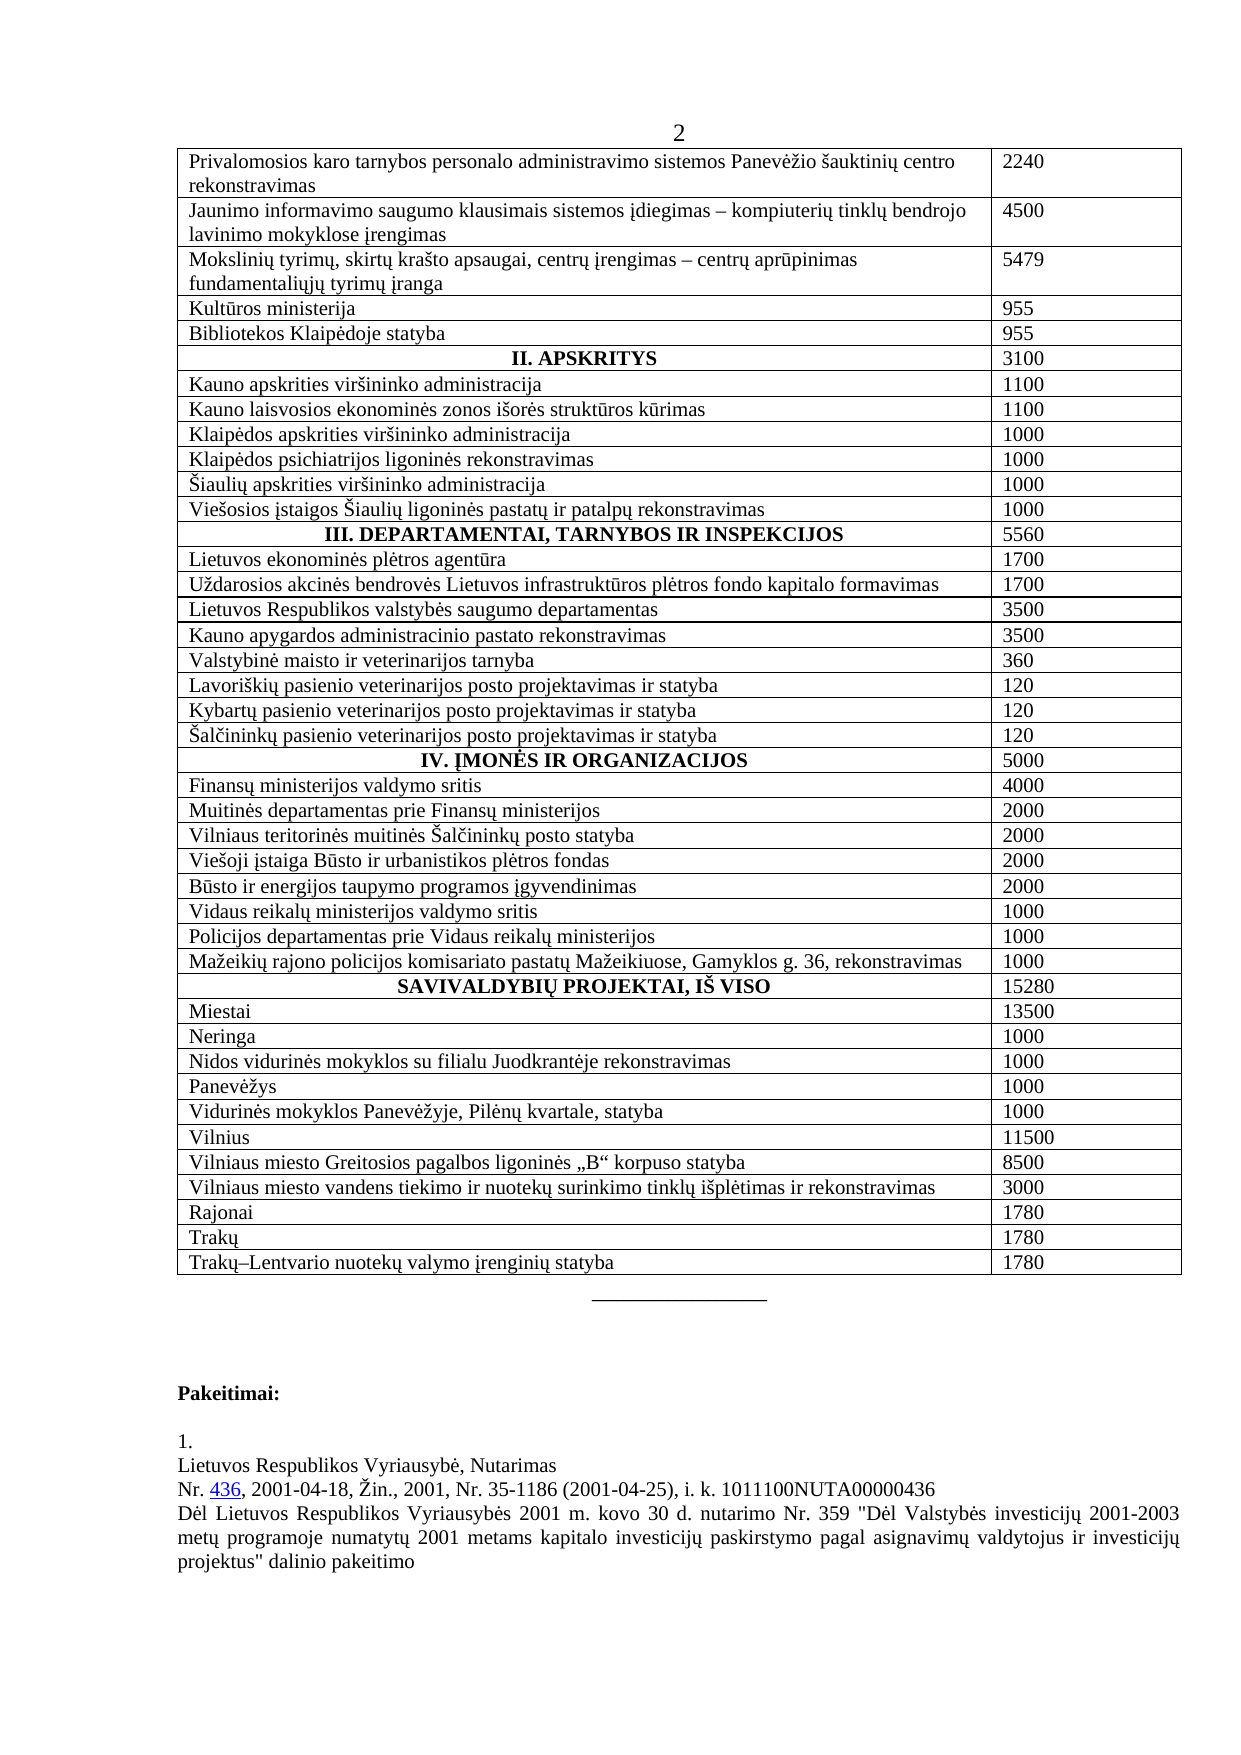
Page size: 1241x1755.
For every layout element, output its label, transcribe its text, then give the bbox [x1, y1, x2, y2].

table_cell 4500 [992, 198, 1181, 246]
table_cell Viešosios įstaigos Šiaulių ligoninės pastatų ir patalpų rekonstravimas [178, 497, 991, 521]
table_cell 360 [992, 648, 1181, 672]
table_cell SAVIVALDYBIŲ PROJEKTAI, IŠ VISO [178, 974, 991, 998]
table_cell Kybartų pasienio veterinarijos posto projektavimas ir statyba [178, 698, 991, 722]
table_cell Trakų–Lentvario nuotekų valymo įrenginių statyba [178, 1250, 991, 1274]
table_cell Vilniaus miesto vandens tiekimo ir nuotekų surinkimo tinklų išplėtimas ir rekonstravimas [178, 1175, 991, 1199]
table_cell Uždarosios akcinės bendrovės Lietuvos infrastruktūros plėtros fondo kapitalo formavimas [178, 572, 991, 596]
table_cell 1100 [992, 371, 1181, 396]
table_cell 5479 [992, 247, 1181, 295]
table_cell 2000 [992, 874, 1181, 898]
table_cell 8500 [992, 1150, 1181, 1174]
table_cell Viešoji įstaiga Būsto ir urbanistikos plėtros fondas [178, 849, 991, 872]
table_cell Privalomosios karo tarnybos personalo administravimo sistemos Panevėžio šauktinių centro rekonstravimas [178, 149, 991, 197]
table_cell 3500 [992, 623, 1181, 647]
table_cell Valstybinė maisto ir veterinarijos tarnyba [178, 648, 991, 672]
table_cell Rajonai [178, 1200, 991, 1224]
table_cell II. APSKRITYS [178, 346, 991, 370]
table_cell 955 [992, 321, 1181, 345]
table_cell Vilniaus miesto Greitosios pagalbos ligoninės „B“ korpuso statyba [178, 1150, 991, 1174]
table_cell 1000 [992, 422, 1181, 446]
table_cell Kultūros ministerija [178, 296, 991, 320]
table_cell 5560 [992, 522, 1181, 546]
table_cell Vilnius [178, 1125, 991, 1149]
table_cell 2240 [992, 149, 1181, 197]
table_cell Neringa [178, 1024, 991, 1048]
text Nr. 436, 2001-04-18, Žin., 2001, Nr. 35-1186 (2001-04-25), i. k. 1011100NUTA00000436 [177, 1477, 1181, 1501]
table_cell 1000 [992, 472, 1181, 496]
table_cell 120 [992, 723, 1181, 747]
table_cell 3500 [992, 598, 1181, 621]
table_cell Klaipėdos psichiatrijos ligoninės rekonstravimas [178, 447, 991, 471]
table_cell Jaunimo informavimo saugumo klausimais sistemos įdiegimas – kompiuterių tinklų bendrojo lavinimo mokyklose įrengimas [178, 198, 991, 246]
table_cell Trakų [178, 1225, 991, 1249]
table_cell 1000 [992, 1100, 1181, 1123]
table_cell Vidurinės mokyklos Panevėžyje, Pilėnų kvartale, statyba [178, 1100, 991, 1123]
table_cell Klaipėdos apskrities viršininko administracija [178, 422, 991, 446]
table_cell 1000 [992, 447, 1181, 471]
table_cell III. DEPARTAMENTAI, TARNYBOS IR INSPEKCIJOS [178, 522, 991, 546]
table_cell Lavoriškių pasienio veterinarijos posto projektavimas ir statyba [178, 673, 991, 697]
table_cell Vidaus reikalų ministerijos valdymo sritis [178, 899, 991, 923]
table_cell Finansų ministerijos valdymo sritis [178, 773, 991, 797]
table_cell Panevėžys [178, 1074, 991, 1098]
table_cell 1780 [992, 1225, 1181, 1249]
table_cell Lietuvos Respublikos valstybės saugumo departamentas [178, 598, 991, 621]
table_cell Lietuvos ekonominės plėtros agentūra [178, 547, 991, 571]
table_cell Šalčininkų pasienio veterinarijos posto projektavimas ir statyba [178, 723, 991, 747]
table_cell 1100 [992, 397, 1181, 421]
table_cell 3100 [992, 346, 1181, 370]
table_cell 1700 [992, 547, 1181, 571]
table_cell Būsto ir energijos taupymo programos įgyvendinimas [178, 874, 991, 898]
table_cell Šiaulių apskrities viršininko administracija [178, 472, 991, 496]
table_cell 120 [992, 698, 1181, 722]
text ______________ [177, 1275, 1181, 1304]
table_cell 1000 [992, 1024, 1181, 1048]
text Pakeitimai: [177, 1381, 1181, 1405]
table_cell Bibliotekos Klaipėdoje statyba [178, 321, 991, 345]
table_cell 1700 [992, 572, 1181, 596]
table_cell 3000 [992, 1175, 1181, 1199]
table_cell 2000 [992, 798, 1181, 822]
table_cell 1000 [992, 1074, 1181, 1098]
table_cell 1000 [992, 1049, 1181, 1073]
table_cell 15280 [992, 974, 1181, 998]
table_cell 1000 [992, 899, 1181, 923]
table_cell 4000 [992, 773, 1181, 797]
text Dėl Lietuvos Respublikos Vyriausybės 2001 m. kovo 30 d. nutarimo Nr. 359 "Dėl Valstybės investicijų 2001-2003 metų programoje numatytų 2001 metams kapitalo investicijų paskirstymo pagal asignavimų valdytojus ir investicijų projektus" dalinio pakeitimo [177, 1501, 1181, 1573]
table_cell IV. ĮMONĖS IR ORGANIZACIJOS [178, 748, 991, 772]
table_cell Muitinės departamentas prie Finansų ministerijos [178, 798, 991, 822]
text Lietuvos Respublikos Vyriausybė, Nutarimas [177, 1453, 1181, 1477]
table_cell 1000 [992, 497, 1181, 521]
table_cell Mokslinių tyrimų, skirtų krašto apsaugai, centrų įrengimas – centrų aprūpinimas fundamentaliųjų tyrimų įranga [178, 247, 991, 295]
table_cell Policijos departamentas prie Vidaus reikalų ministerijos [178, 924, 991, 948]
table_cell 11500 [992, 1125, 1181, 1149]
table_cell 1780 [992, 1200, 1181, 1224]
table_cell 120 [992, 673, 1181, 697]
table_cell Kauno apskrities viršininko administracija [178, 371, 991, 396]
table_cell Nidos vidurinės mokyklos su filialu Juodkrantėje rekonstravimas [178, 1049, 991, 1073]
table_cell 1780 [992, 1250, 1181, 1274]
table_cell 2000 [992, 823, 1181, 847]
table_cell Kauno laisvosios ekonominės zonos išorės struktūros kūrimas [178, 397, 991, 421]
table_cell 1000 [992, 949, 1181, 973]
table_cell Kauno apygardos administracinio pastato rekonstravimas [178, 623, 991, 647]
table_cell 1000 [992, 924, 1181, 948]
table_cell 2000 [992, 849, 1181, 872]
table_cell Vilniaus teritorinės muitinės Šalčininkų posto statyba [178, 823, 991, 847]
table_cell Mažeikių rajono policijos komisariato pastatų Mažeikiuose, Gamyklos g. 36, rekonstravimas [178, 949, 991, 973]
table_cell 955 [992, 296, 1181, 320]
text 1. [177, 1429, 1181, 1453]
table_cell Miestai [178, 999, 991, 1023]
table_cell 5000 [992, 748, 1181, 772]
table_cell 13500 [992, 999, 1181, 1023]
